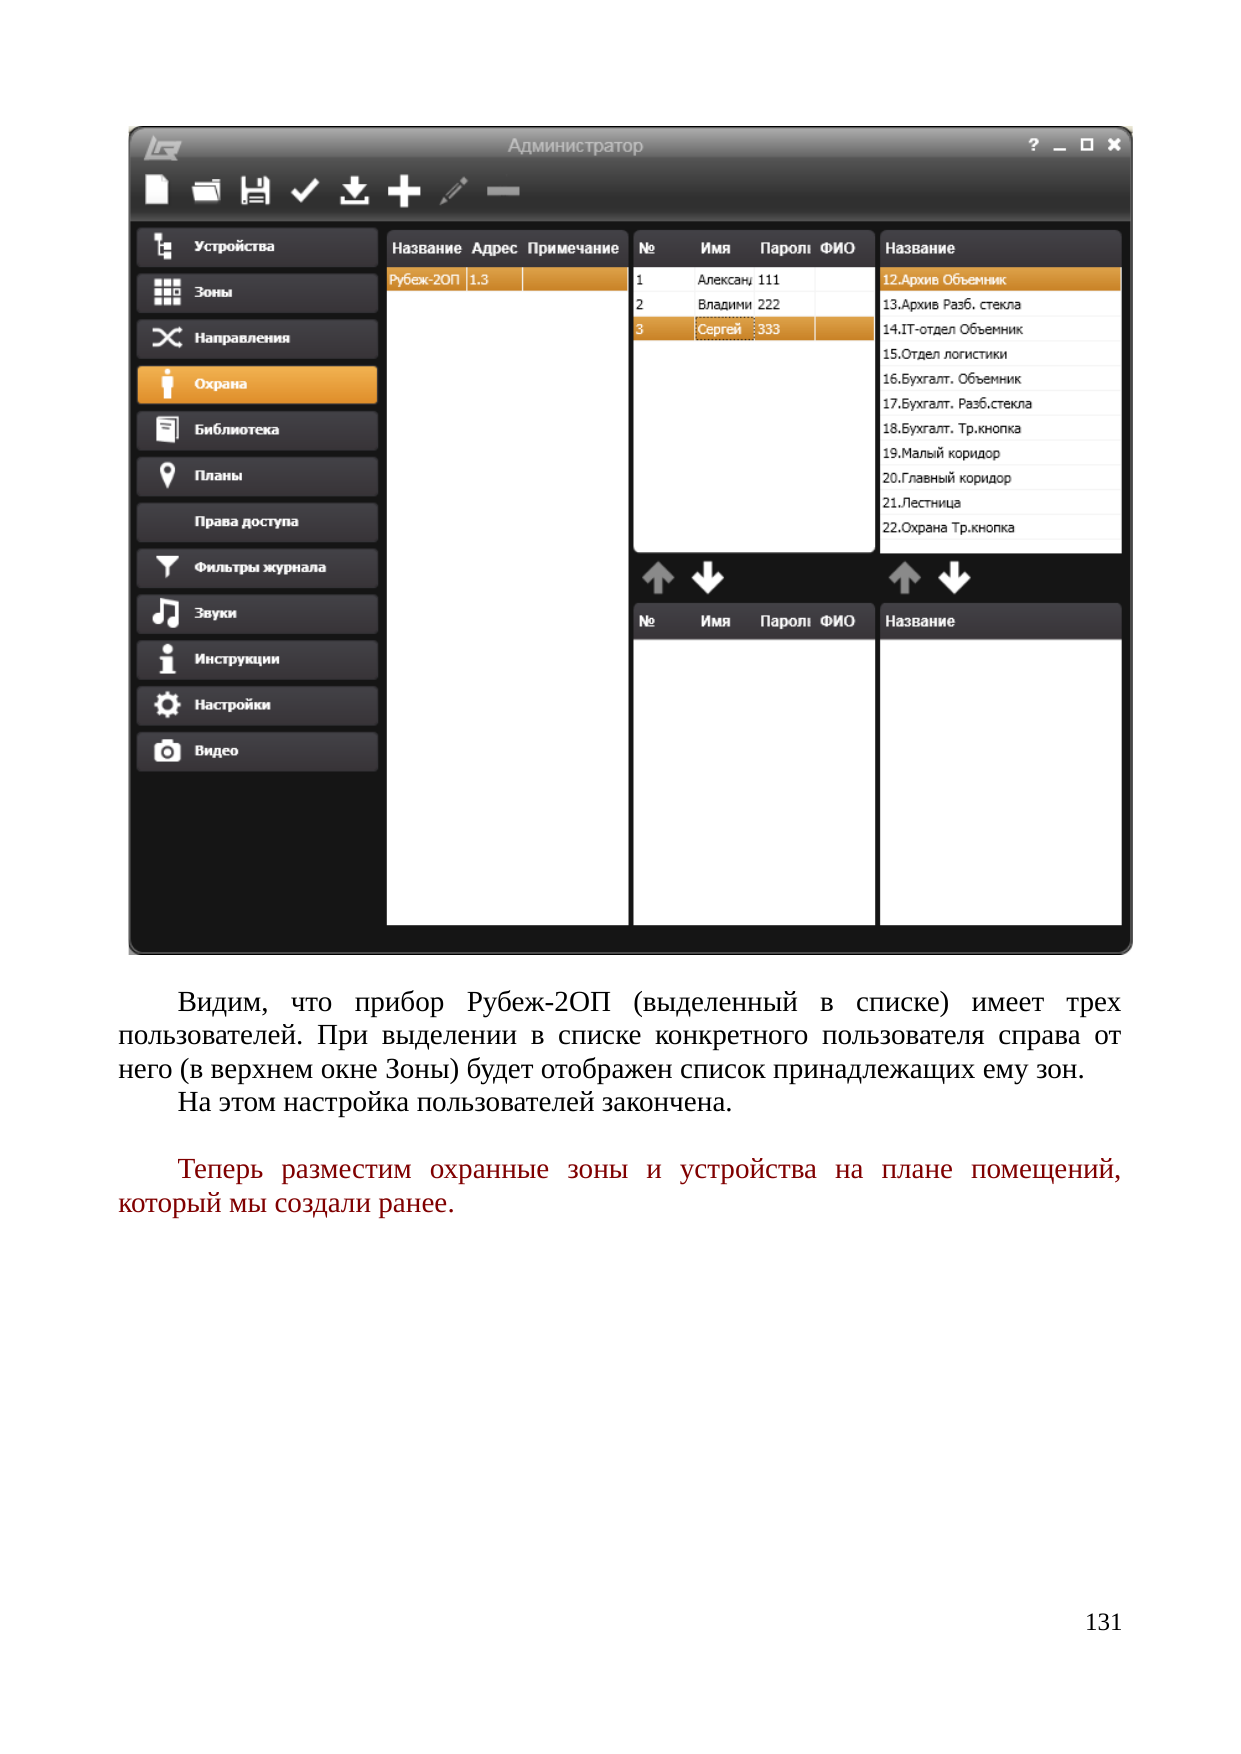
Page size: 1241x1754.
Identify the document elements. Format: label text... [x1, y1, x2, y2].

text Видим, что прибор Рубеж-2ОП (выделенный в списке) имеет трех пользователей. При выделении в списке конкретного пользователя справа от него (в верхнем окне Зоны) будет отображен список принадлежащих ему зон. [118, 118, 1122, 1084]
picture [128, 126, 1133, 955]
text На этом настройка пользователей закончена. [118, 1084, 1122, 1118]
text Теперь разместим охранные зоны и устройства на плане помещений, который мы создали ранее. [118, 1151, 1122, 1218]
